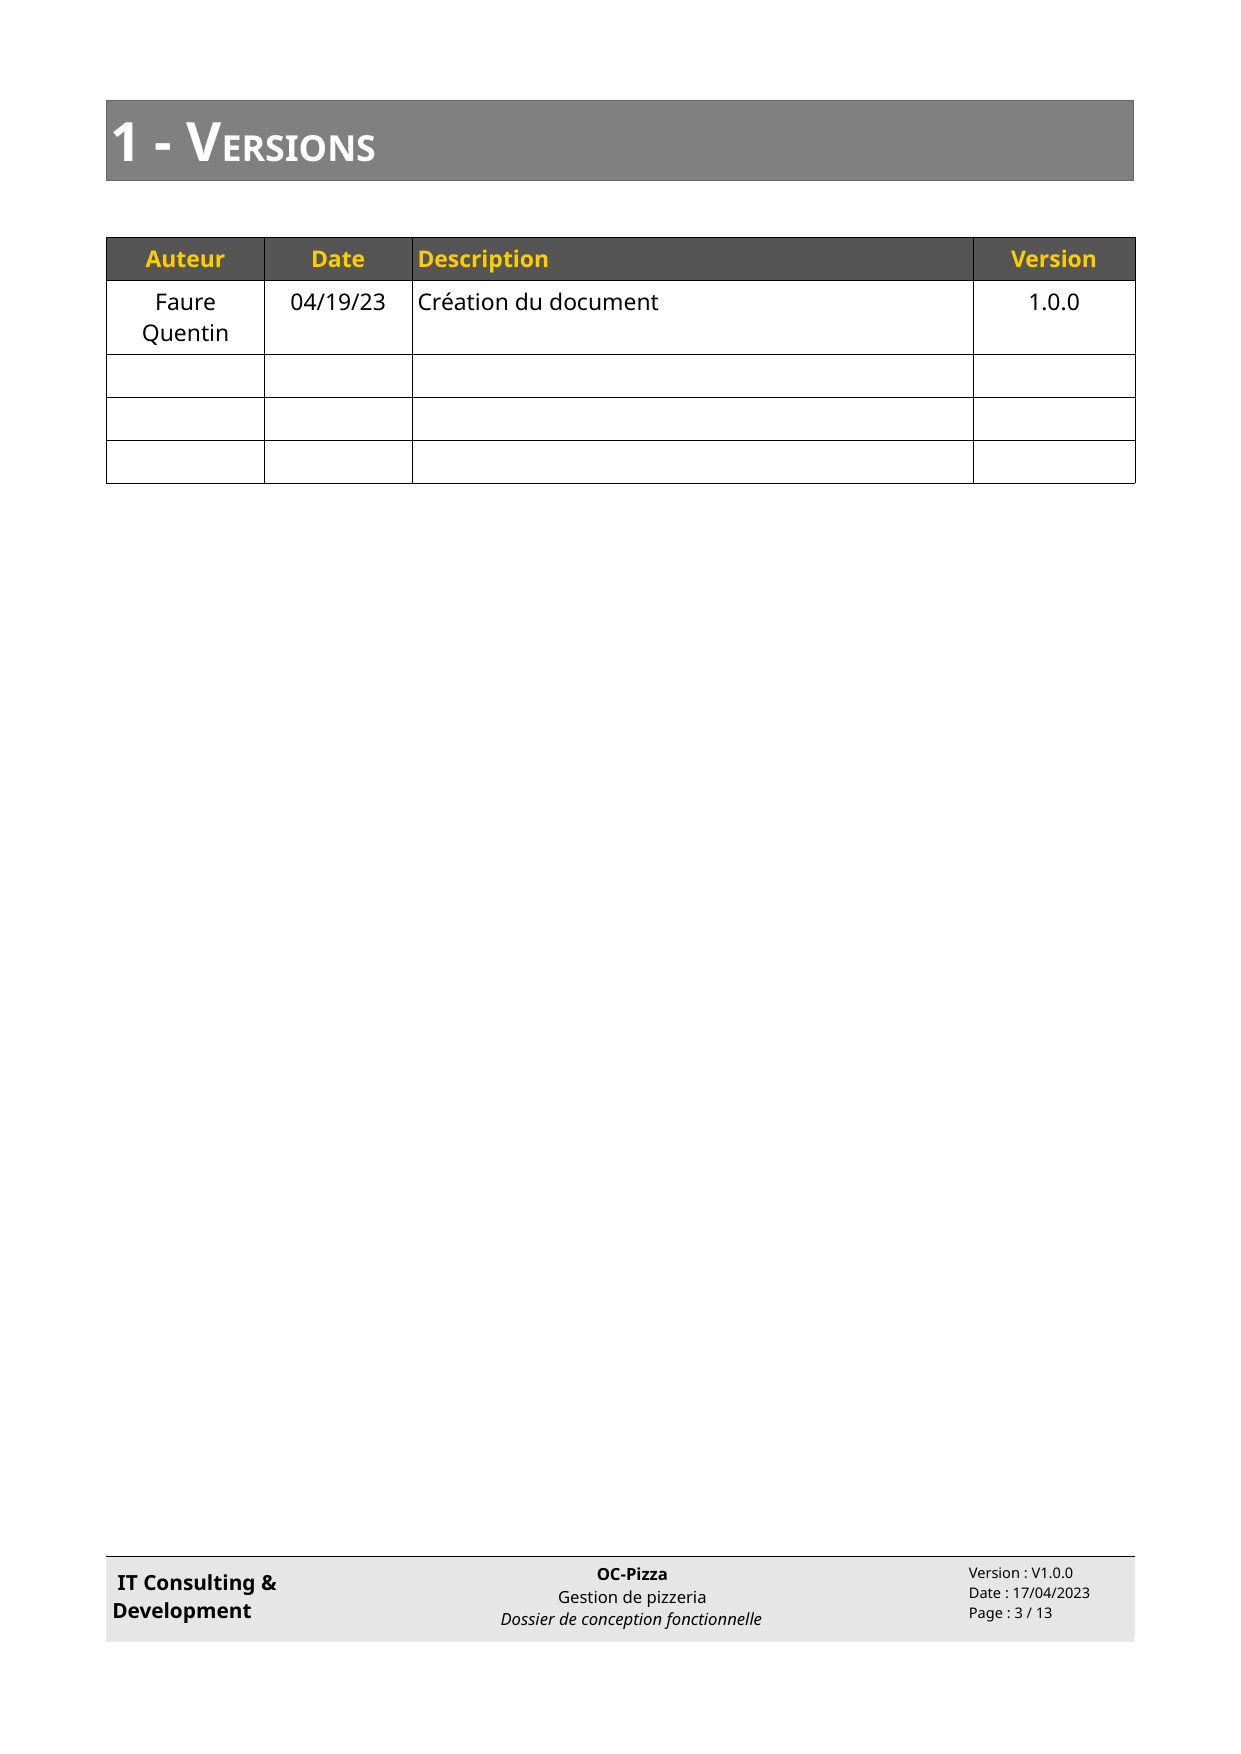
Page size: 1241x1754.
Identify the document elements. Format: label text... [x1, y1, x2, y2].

table_cell Création du document [413, 281, 973, 354]
table_cell [413, 355, 973, 397]
table_header Auteur [107, 238, 264, 280]
table_cell 19/04/23 [265, 281, 412, 354]
table_cell [265, 441, 412, 482]
table_cell [107, 398, 264, 440]
table_cell [107, 355, 264, 397]
table_header Date [265, 238, 412, 280]
table_cell [974, 398, 1135, 440]
table_header Version [974, 238, 1135, 280]
table_cell 1.0.0 [974, 281, 1135, 354]
table_header Description [413, 238, 973, 280]
table_cell [413, 441, 973, 482]
table_cell [974, 355, 1135, 397]
table_cell [413, 398, 973, 440]
subtitle Versions [107, 101, 1133, 180]
table_cell [265, 355, 412, 397]
table_cell [265, 398, 412, 440]
table_cell Faure Quentin [107, 281, 264, 354]
table_cell [974, 441, 1135, 482]
table_cell [107, 441, 264, 482]
